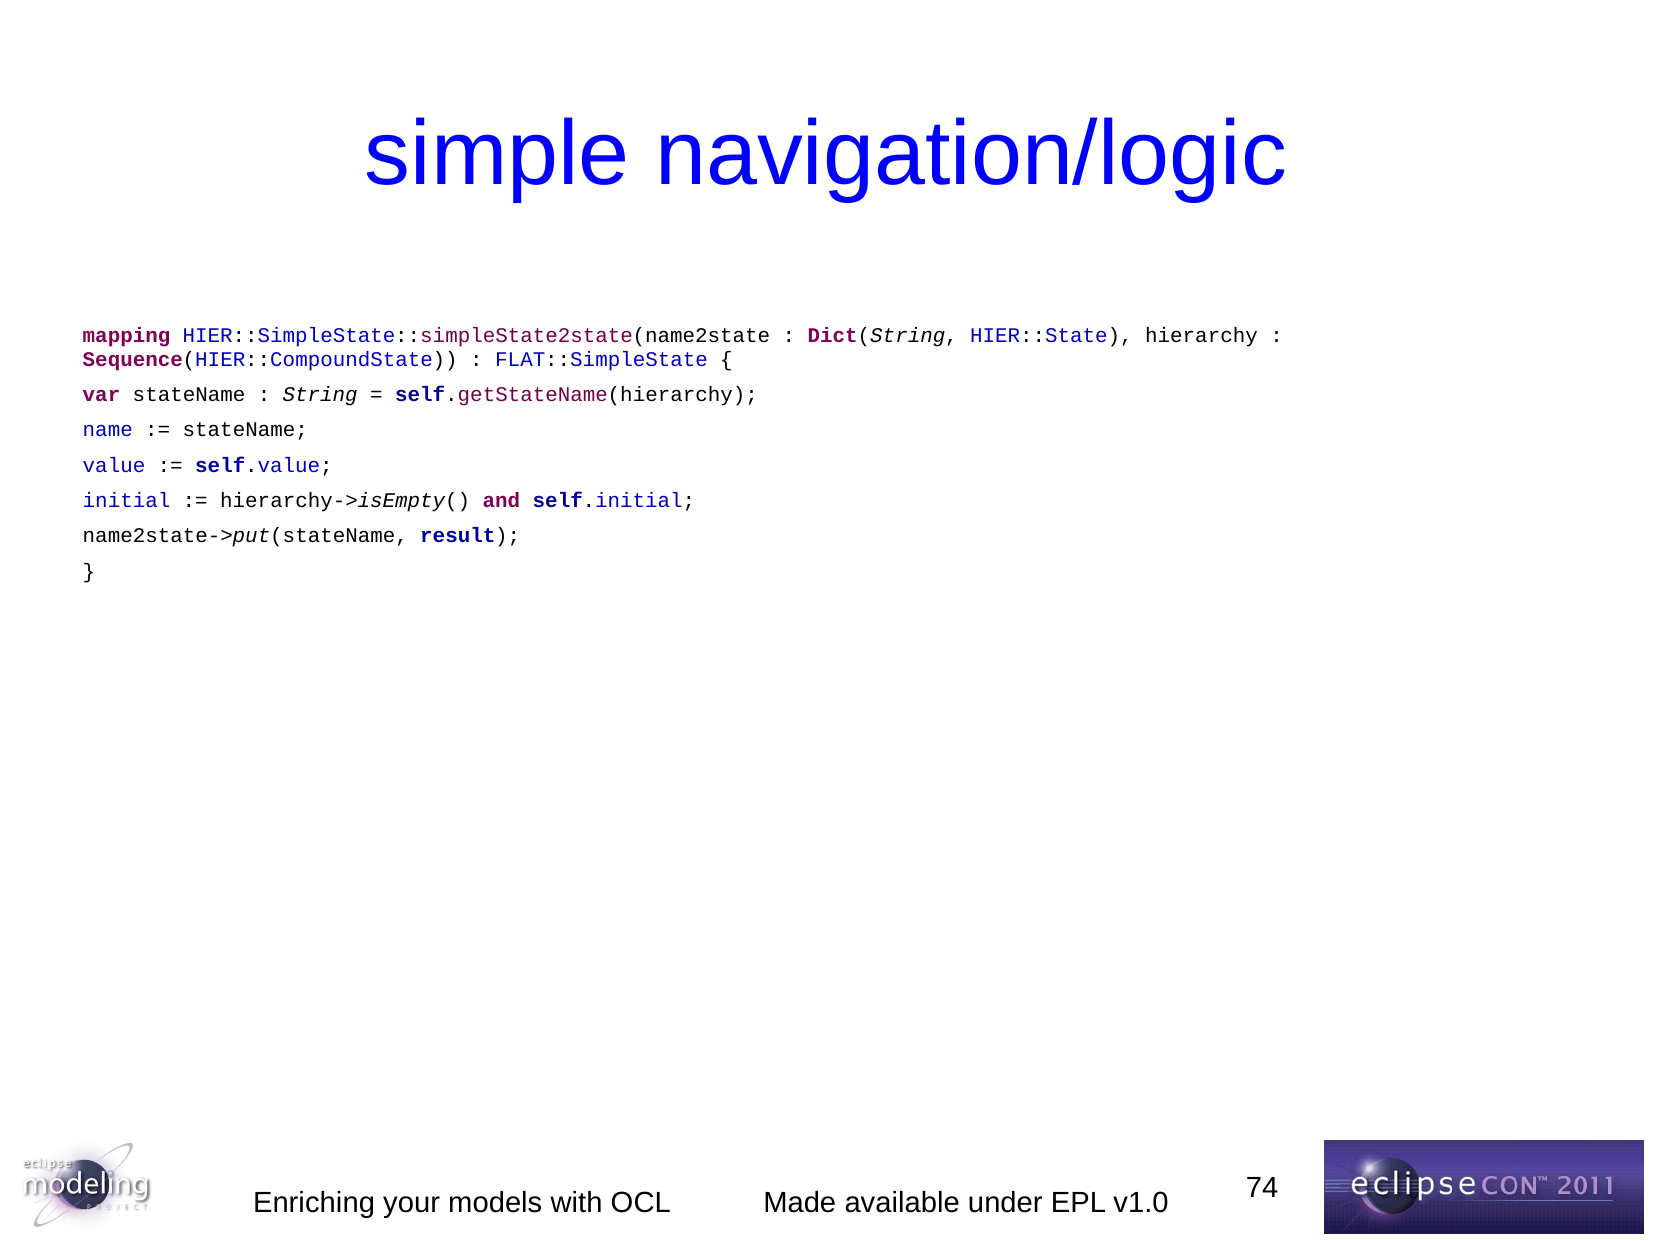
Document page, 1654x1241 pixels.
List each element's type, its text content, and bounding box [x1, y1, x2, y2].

title simple navigation/logic [82, 56, 1571, 250]
picture [1324, 1140, 1644, 1234]
list mapping HIER::SimpleState::simpleState2state(name2state : Dict(String, HIER::State), hierarchy : Sequence(HIER::CompoundState)) : FLAT::SimpleState { var stateName : String = self.getStateName(hierarchy); name := stateName; value := self.value; initial := hierarchy->isEmpty() and self.initial; name2state->put(stateName, result); } [82, 290, 1571, 1094]
picture [9, 1136, 156, 1235]
